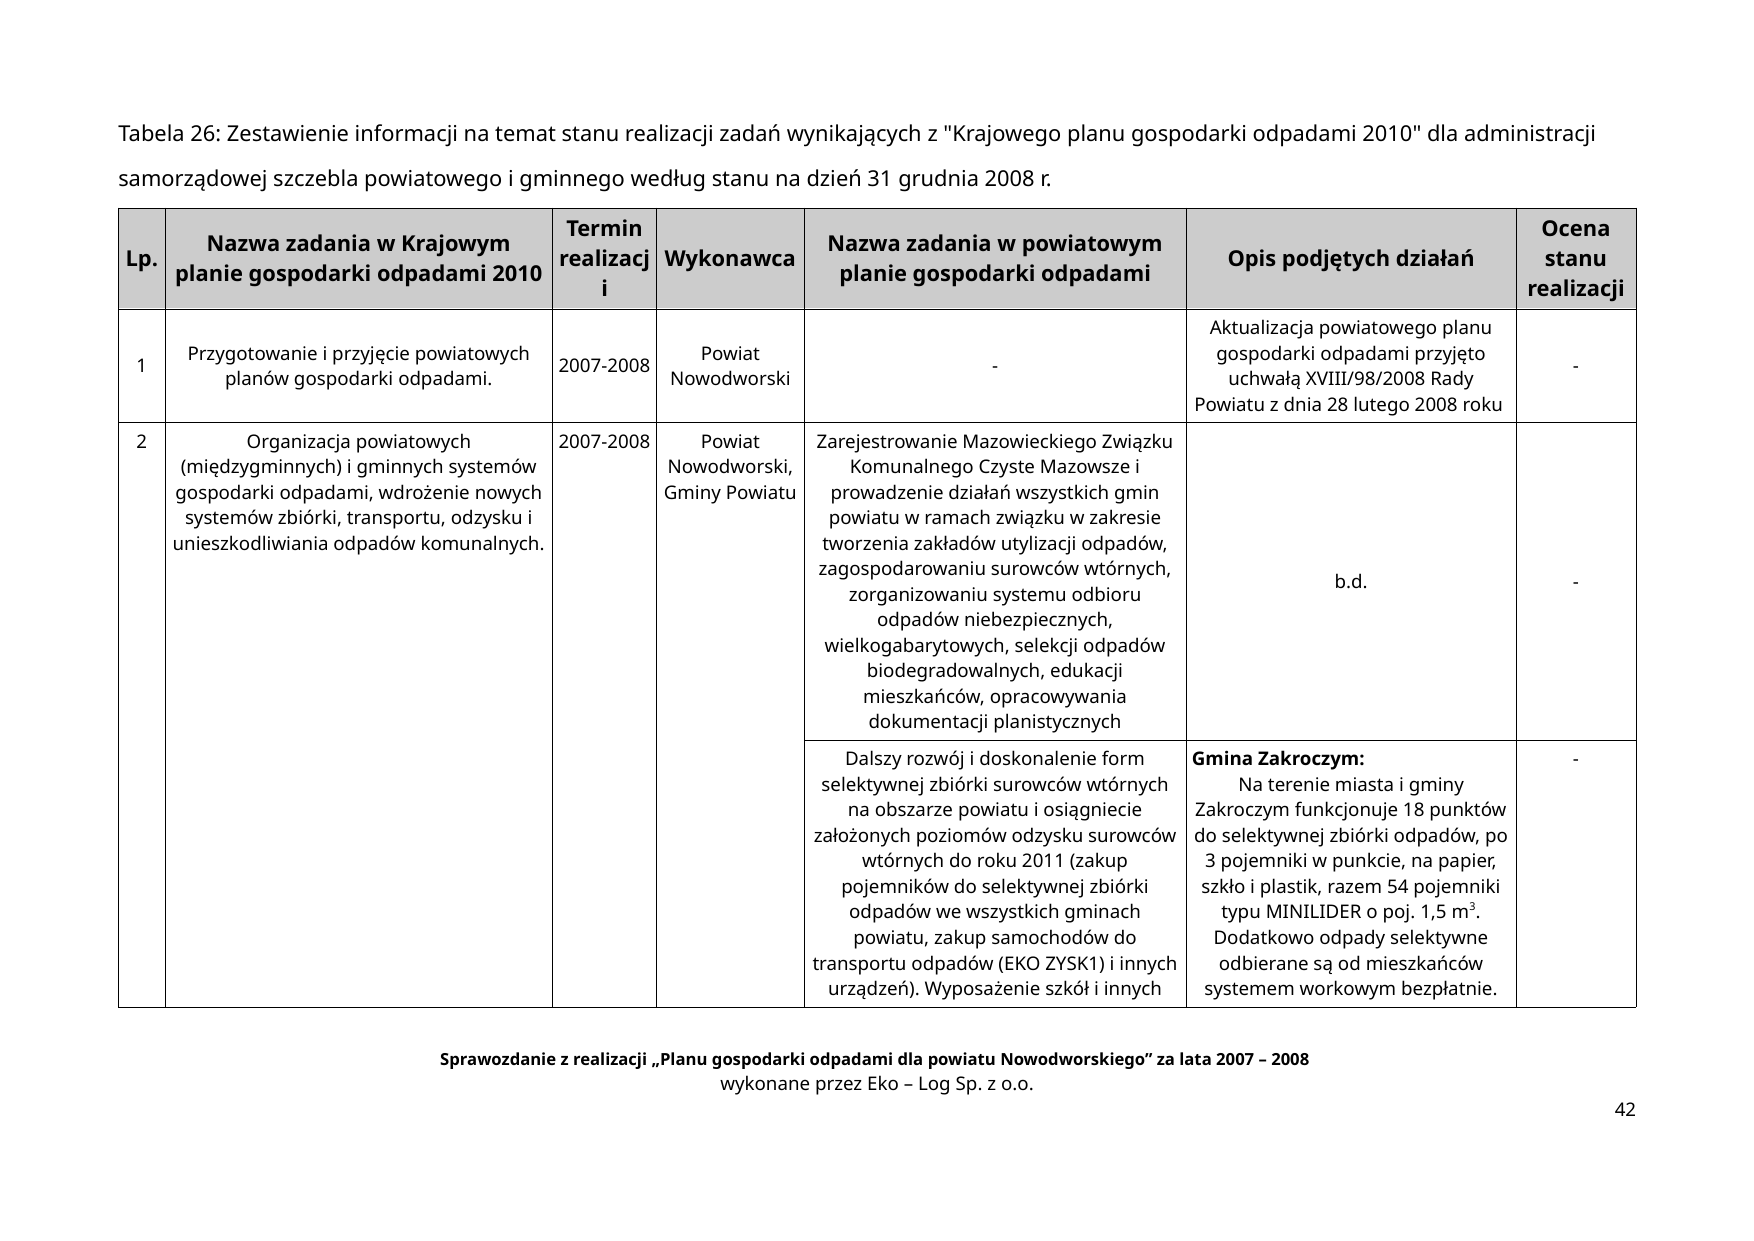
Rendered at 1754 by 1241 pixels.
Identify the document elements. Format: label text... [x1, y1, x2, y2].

table_cell - [1517, 423, 1636, 740]
table_header Opis podjętych działań [1187, 209, 1516, 308]
table_cell 2 [119, 423, 165, 1007]
table_header Termin realizacji [553, 209, 656, 308]
table_cell Zarejestrowanie Mazowieckiego Związku Komunalnego Czyste Mazowsze i prowadzenie działań wszystkich gmin powiatu w ramach związku w zakresie tworzenia zakładów utylizacji odpadów, zagospodarowaniu surowców wtórnych, zorganizowaniu systemu odbioru odpadów niebezpiecznych, wielkogabarytowych, selekcji odpadów biodegradowalnych, edukacji mieszkańców, opracowywania dokumentacji planistycznych [805, 423, 1186, 740]
table_cell 1 [119, 310, 165, 422]
text Tabela 26: Zestawienie informacji na temat stanu realizacji zadań wynikających z "Krajowego planu gospodarki odpadami 2010" dla administracji samorządowej szczebla powiatowego i gminnego według stanu na dzień 31 grudnia 2008 r. [118, 118, 1636, 193]
table_cell - [1517, 310, 1636, 422]
table_cell Organizacja powiatowych (międzygminnych) i gminnych systemów gospodarki odpadami, wdrożenie nowych systemów zbiórki, transportu, odzysku i unieszkodliwiania odpadów komunalnych. [166, 423, 552, 1007]
table_cell - [1517, 741, 1636, 1007]
table_header Lp. [119, 209, 165, 308]
table_cell Powiat Nowodworski, Gminy Powiatu [657, 423, 804, 1007]
table_cell - [805, 310, 1186, 422]
table_cell 2007-2008 [553, 310, 656, 422]
table_header Nazwa zadania w Krajowym planie gospodarki odpadami 2010 [166, 209, 552, 308]
table_header Ocena stanu realizacji [1517, 209, 1636, 308]
table_cell 2007-2008 [553, 423, 656, 1007]
table_header Nazwa zadania w powiatowym planie gospodarki odpadami [805, 209, 1186, 308]
table_header Wykonawca [657, 209, 804, 308]
table_cell b.d. [1187, 423, 1516, 740]
table_cell Aktualizacja powiatowego planu gospodarki odpadami przyjęto uchwałą XVIII/98/2008 Rady Powiatu z dnia 28 lutego 2008 roku [1187, 310, 1516, 422]
table_cell Przygotowanie i przyjęcie powiatowych planów gospodarki odpadami. [166, 310, 552, 422]
table_cell Powiat Nowodworski [657, 310, 804, 422]
table_cell Gmina Zakroczym: Na terenie miasta i gminy Zakroczym funkcjonuje 18 punktów do selektywnej zbiórki odpadów, po 3 pojemniki w punkcie, na papier, szkło i plastik, razem 54 pojemniki typu MINILIDER o poj. 1,5 m3. Dodatkowo odpady selektywne odbierane są od mieszkańców systemem workowym bezpłatnie. [1187, 741, 1516, 1007]
table_cell Dalszy rozwój i doskonalenie form selektywnej zbiórki surowców wtórnych na obszarze powiatu i osiągniecie założonych poziomów odzysku surowców wtórnych do roku 2011 (zakup pojemników do selektywnej zbiórki odpadów we wszystkich gminach powiatu, zakup samochodów do transportu odpadów (EKO ZYSK1) i innych urządzeń). Wyposażenie szkół i innych [805, 741, 1186, 1007]
